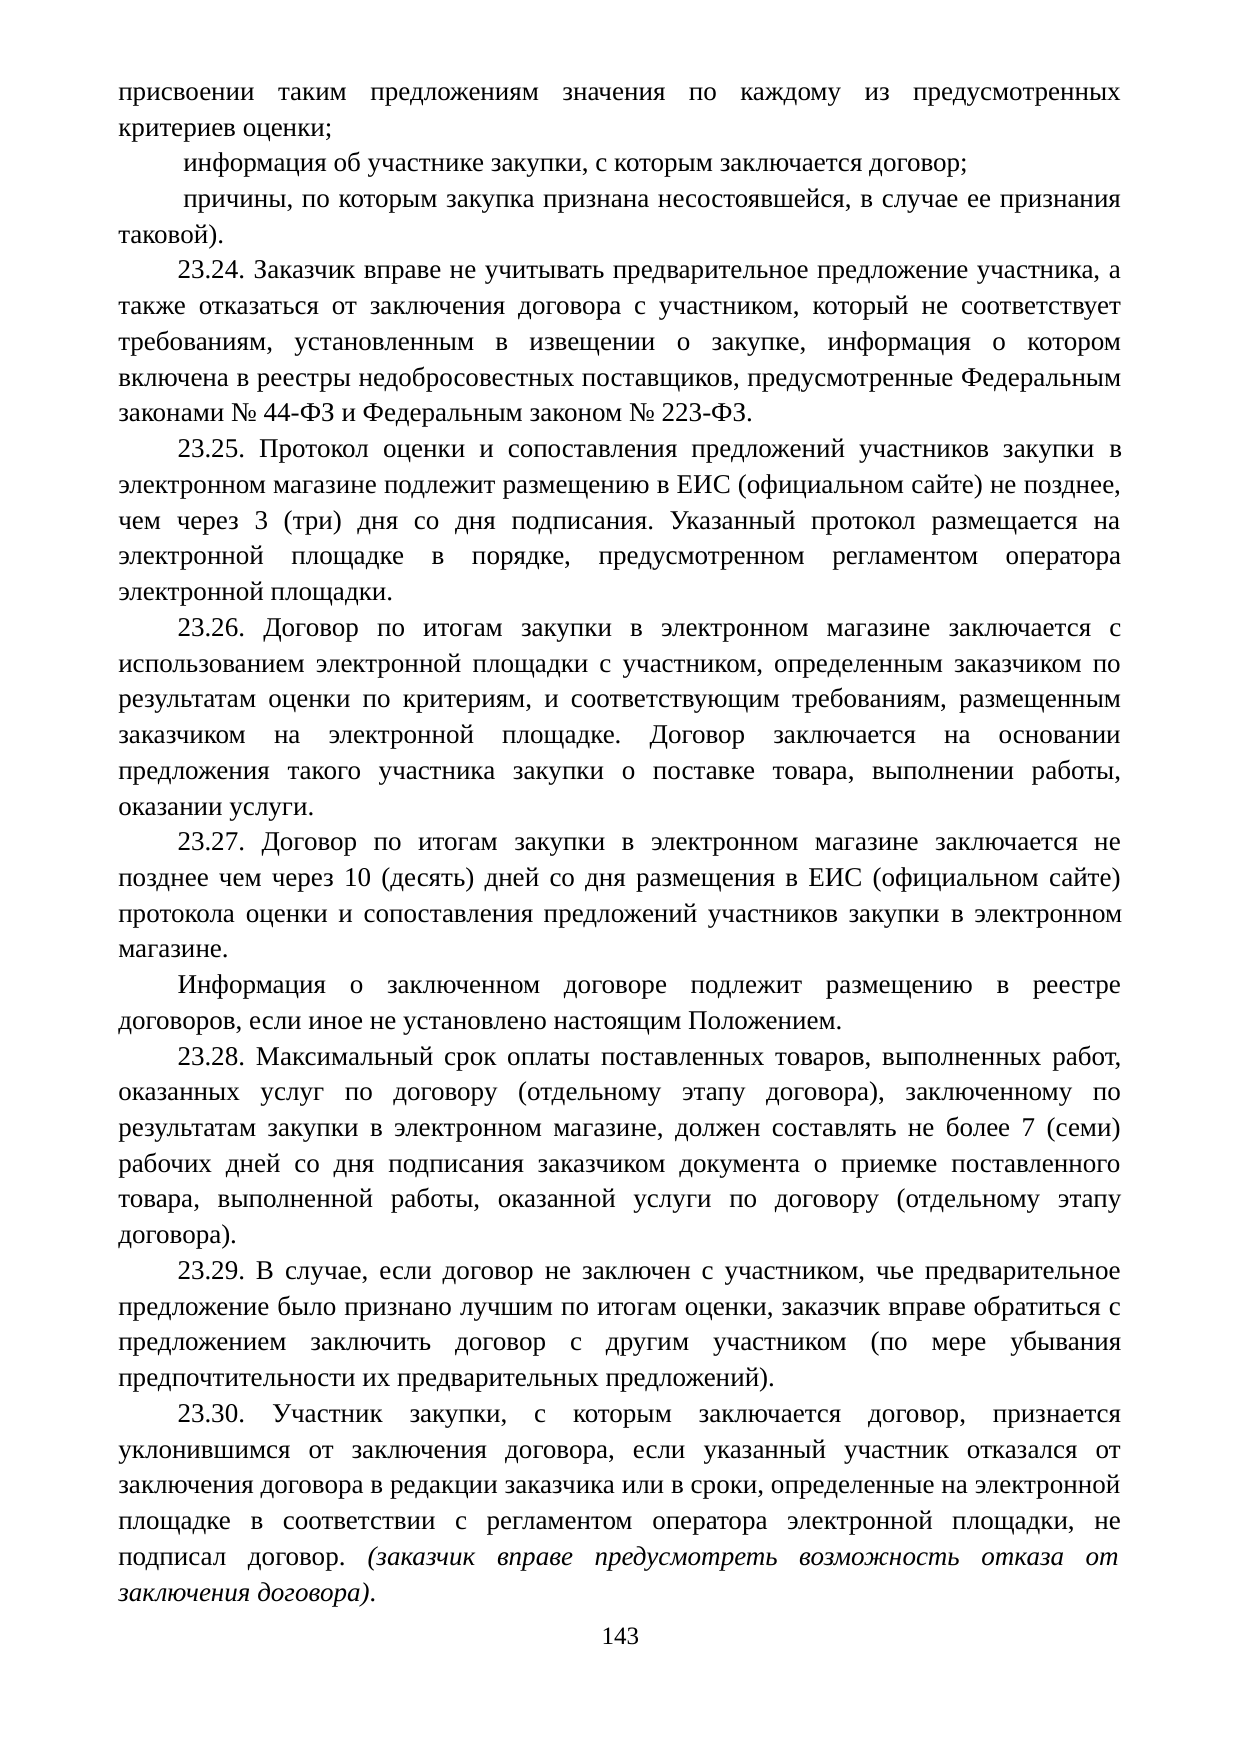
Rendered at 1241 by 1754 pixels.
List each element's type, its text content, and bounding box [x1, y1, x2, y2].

text присвоении таким предложениям значения по каждому из предусмотренных критериев оценки; [118, 75, 1122, 142]
text 23.24. Заказчик вправе не учитывать предварительное предложение участника, а также отказаться от заключения договора с участником, который не соответствует требованиям, установленным в извещении о закупке, информация о котором включена в реестры недобросовестных поставщиков, предусмотренные Федеральным законами № 44-ФЗ и Федеральным законом № 223-ФЗ. [118, 254, 1122, 428]
text информация об участнике закупки, с которым заключается договор; [118, 146, 1122, 178]
list 23.26. Договор по итогам закупки в электронном магазине заключается с использованием электронной площадки с участником, определенным заказчиком по результатам оценки по критериям, и соответствующим требованиям, размещенным заказчиком на электронной площадке. Договор заключается на основании предложения такого участника закупки о поставке товара, выполнении работы, оказании услуги. [118, 611, 1122, 821]
list 23.27. Договор по итогам закупки в электронном магазине заключается не позднее чем через 10 (десять) дней со дня размещения в ЕИС (официальном сайте) протокола оценки и сопоставления предложений участников закупки в электронном магазине. [118, 825, 1122, 964]
list 23.29. В случае, если договор не заключен с участником, чье предварительное предложение было признано лучшим по итогам оценки, заказчик вправе обратиться с предложением заключить договор с другим участником (по мере убывания предпочтительности их предварительных предложений). [118, 1254, 1122, 1392]
text причины, по которым закупка признана несостоявшейся, в случае ее признания таковой). [118, 182, 1122, 249]
list 23.28. Максимальный срок оплаты поставленных товаров, выполненных работ, оказанных услуг по договору (отдельному этапу договора), заключенному по результатам закупки в электронном магазине, должен составлять не более 7 (семи) рабочих дней со дня подписания заказчиком документа о приемке поставленного товара, выполненной работы, оказанной услуги по договору (отдельному этапу договора). [118, 1040, 1122, 1249]
list 23.30. Участник закупки, с которым заключается договор, признается уклонившимся от заключения договора, если указанный участник отказался от заключения договора в редакции заказчика или в сроки, определенные на электронной площадке в соответствии с регламентом оператора электронной площадки, не подписал договор. (заказчик вправе предусмотреть возможность отказа от заключения договора). [118, 1397, 1122, 1607]
text Информация о заключенном договоре подлежит размещению в реестре договоров, если иное не установлено настоящим Положением. [118, 968, 1122, 1035]
list 23.25. Протокол оценки и сопоставления предложений участников закупки в электронном магазине подлежит размещению в ЕИС (официальном сайте) не позднее, чем через 3 (три) дня со дня подписания. Указанный протокол размещается на электронной площадке в порядке, предусмотренном регламентом оператора электронной площадки. [118, 432, 1122, 606]
